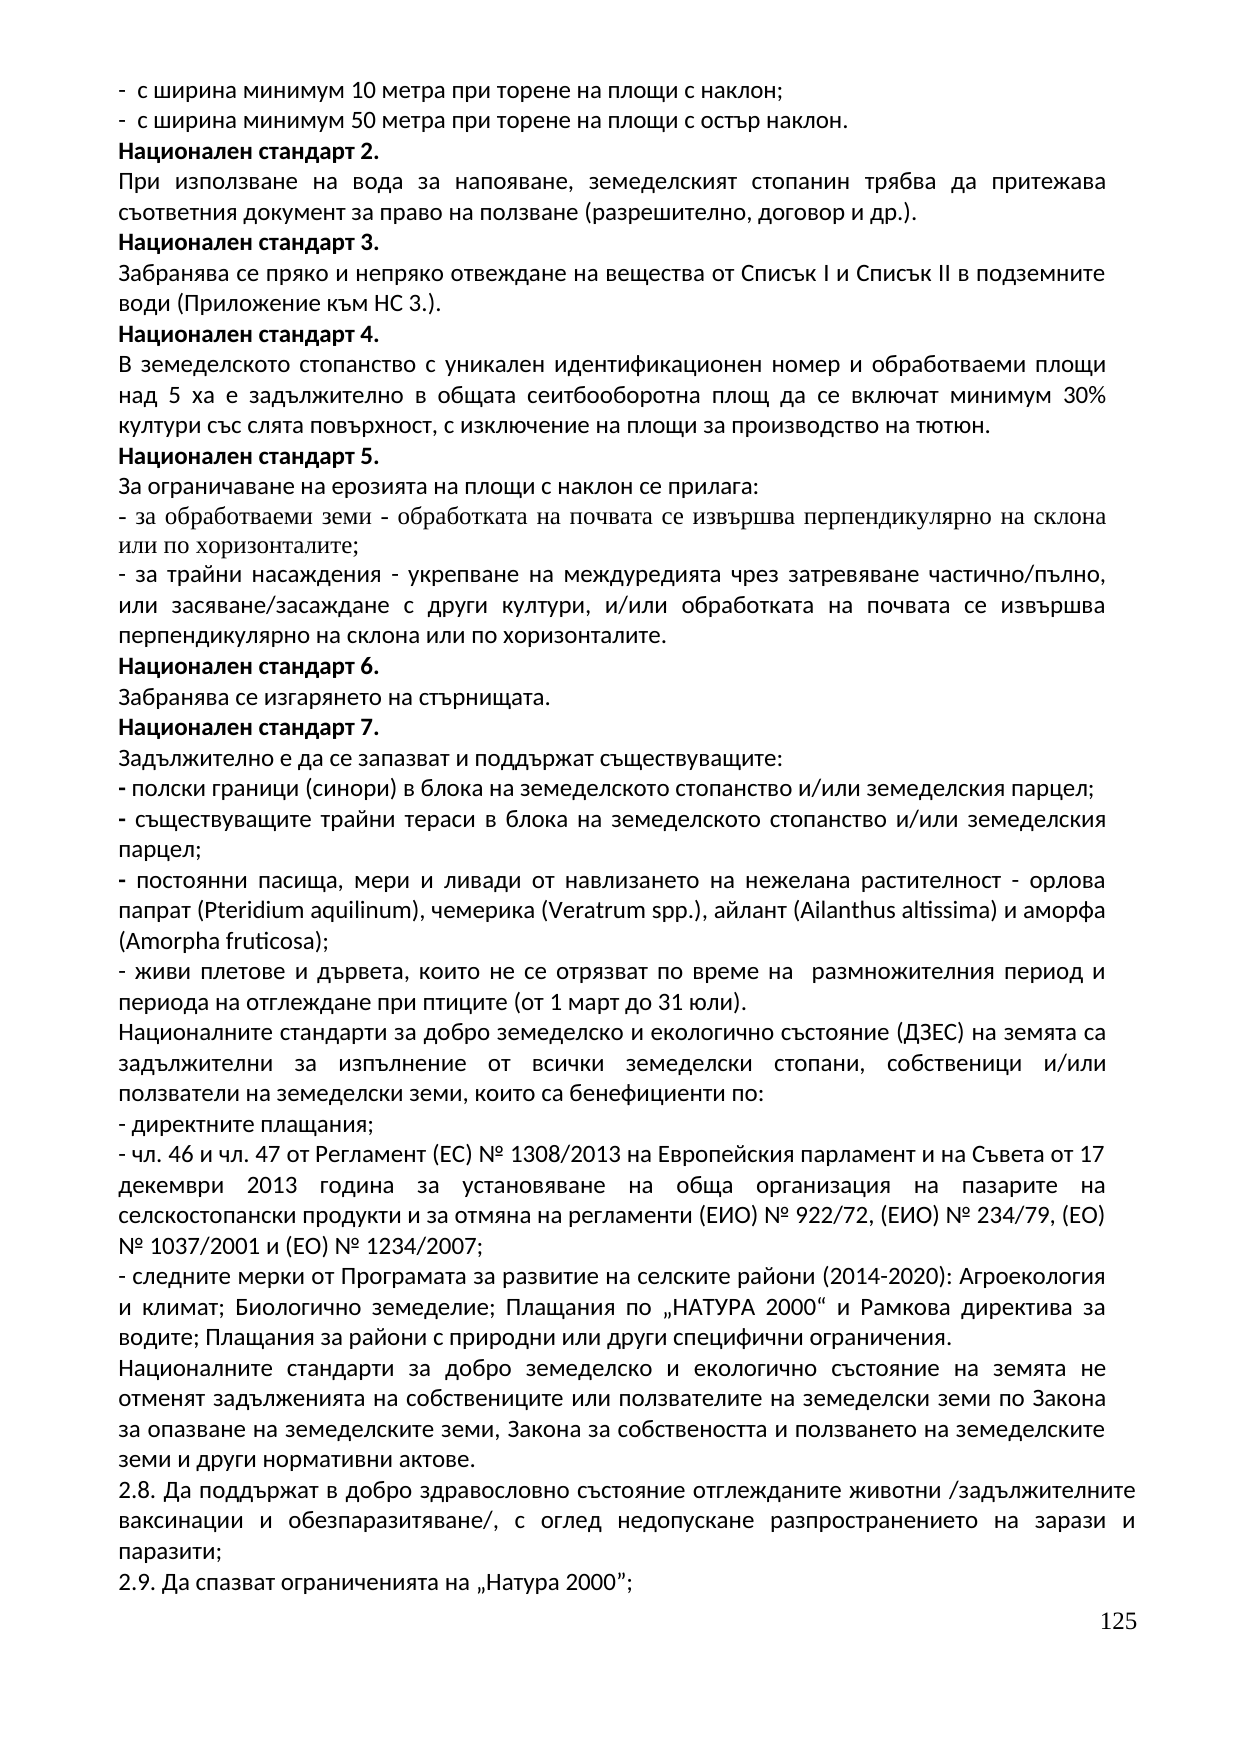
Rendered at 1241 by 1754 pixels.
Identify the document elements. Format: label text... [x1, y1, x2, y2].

text - директните плащания; [118, 1108, 1107, 1138]
text - съществуващите трайни тераси в блока на земеделското стопанство и/или земеделския парцел; [118, 803, 1107, 864]
text 2.8. Да поддържат в добро здравословно състояние отглежданите животни /задължителните ваксинации и обезпаразитяване/, с оглед недопускане разпространението на зарази и паразити; [118, 1474, 1137, 1566]
text В земеделското стопанство с уникален идентификационен номер и обработваеми площи над 5 ха е задължително в общата сеитбооборотна площ да се включат минимум 30% култури със слята повърхност, с изключение на площи за производство на тютюн. [118, 348, 1107, 440]
text 2.9. Да спазват ограниченията на „Натура 2000”; [118, 1566, 1137, 1596]
text - живи плетове и дървета, които не се отрязват по време на размножителния период и периода на отглеждане при птиците (от 1 март до 31 юли). [118, 955, 1107, 1016]
text Задължително е да се запазват и поддържат съществуващите: [118, 742, 1107, 772]
text - постоянни пасища, мери и ливади от навлизането на нежелана растителност - орлова папрат (Pteridium aquilinum), чемерика (Veratrum spp.), айлант (Ailanthus altissima) и аморфа (Amorpha fruticosa); [118, 864, 1107, 955]
text - полски граници (синори) в блока на земеделското стопанство и/или земеделския парцел; [118, 772, 1107, 803]
text При използване на вода за напояване, земеделският стопанин трябва да притежава съответния документ за право на ползване (разрешително, договор и др.). [118, 165, 1107, 226]
text - чл. 46 и чл. 47 от Регламент (ЕС) № 1308/2013 на Европейския парламент и на Съвета от 17 декември 2013 година за установяване на обща организация на пазарите на селскостопански продукти и за отмяна на регламенти (ЕИО) № 922/72, (ЕИО) № 234/79, (ЕО) № 1037/2001 и (ЕО) № 1234/2007; [118, 1138, 1107, 1261]
text - с ширина минимум 10 метра при торене на площи с наклон; [118, 74, 1107, 104]
text Националните стандарти за добро земеделско и екологично състояние на земята не отменят задълженията на собствениците или ползвателите на земеделски земи по Закона за опазване на земеделските земи, Закона за собствеността и ползването на земеделските земи и други нормативни актове. [118, 1352, 1107, 1474]
text За ограничаване на ерозията на площи с наклон се прилага: [118, 471, 1107, 501]
text Забранява се изгарянето на стърнищата. [118, 681, 1107, 711]
text Национален стандарт 6. [118, 650, 1107, 681]
text - следните мерки от Програмата за развитие на селските райони (2014-2020): Агроекология и климат; Биологично земеделие; Плащания по „НАТУРА 2000“ и Рамкова директива за водите; Плащания за райони с природни или други специфични ограничения. [118, 1261, 1107, 1352]
text - с ширина минимум 50 метра при торене на площи с остър наклон. [118, 104, 1107, 135]
text - за трайни насаждения - укрепване на междуредията чрез затревяване частично/пълно, или засяване/засаждане с други култури, и/или обработката на почвата се извършва перпендикулярно на склона или по хоризонталите. [118, 558, 1107, 650]
text Забранява се пряко и непряко отвеждане на вещества от Списък I и Списък ІI в подземните води (Приложение към НС 3.). [118, 257, 1107, 318]
text Националните стандарти за добро земеделско и екологично състояние (ДЗЕС) на земята са задължителни за изпълнение от всички земеделски стопани, собственици и/или ползватели на земеделски земи, които са бенефициенти по: [118, 1016, 1107, 1108]
text Национален стандарт 3. [118, 226, 1107, 257]
text Национален стандарт 7. [118, 711, 1107, 742]
text Национален стандарт 5. [118, 440, 1107, 471]
text Национален стандарт 4. [118, 318, 1107, 348]
text - за обработваеми земи - обработката на почвата се извършва перпендикулярно на склона или по хоризонталите; [118, 501, 1107, 558]
text Национален стандарт 2. [118, 135, 1107, 165]
